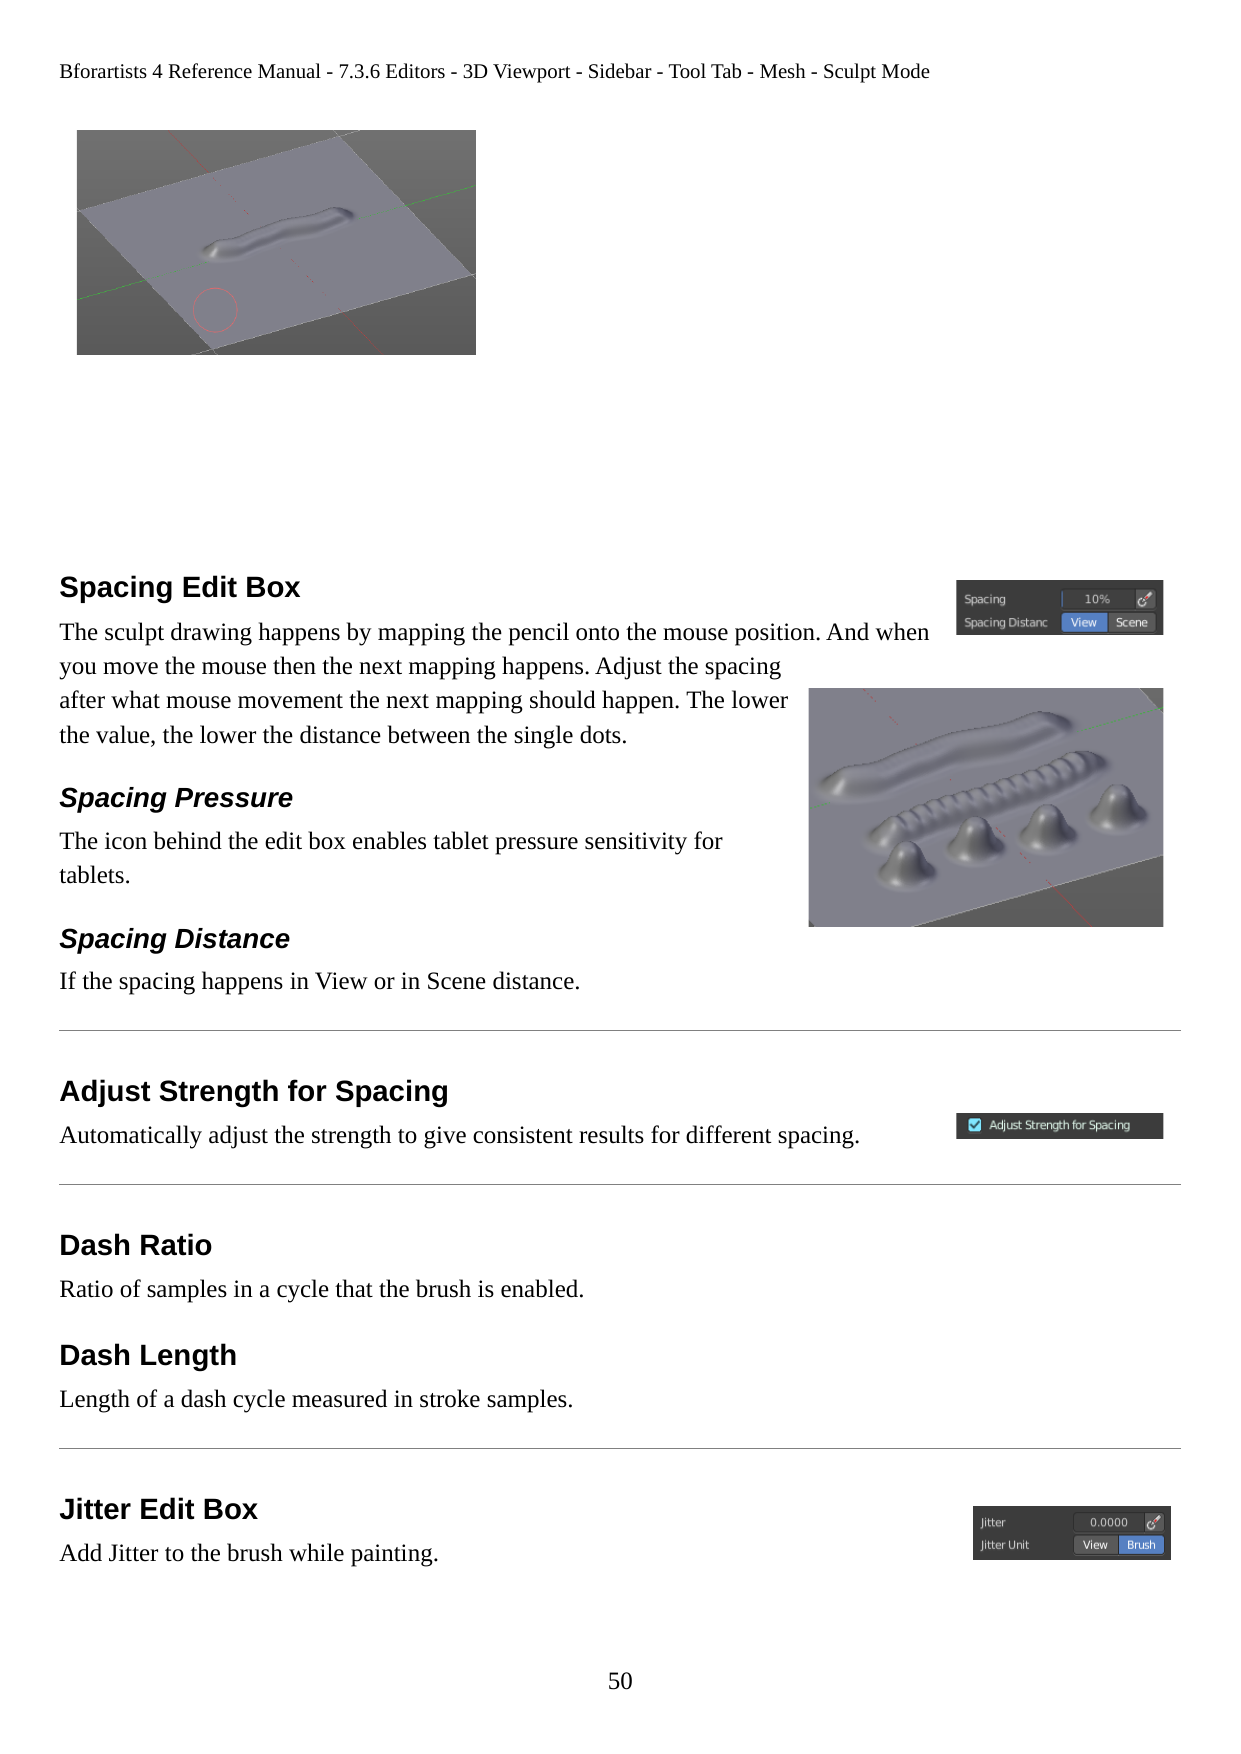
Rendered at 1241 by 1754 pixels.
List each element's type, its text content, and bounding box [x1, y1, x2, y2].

text Add Jitter to the brush while painting. [59, 1538, 1181, 1567]
subtitle Dash Length [59, 1338, 1181, 1372]
picture [808, 688, 1164, 927]
subtitle Adjust Strength for Spacing [59, 1074, 1181, 1108]
subtitle Dash Ratio [59, 1228, 1181, 1262]
text Ratio of samples in a cycle that the brush is enabled. [59, 1274, 1181, 1303]
subtitle [1164, 782, 1181, 813]
subtitle Spacing Pressure [59, 782, 808, 813]
text Length of a dash cycle measured in stroke samples. [59, 1384, 1181, 1413]
text Automatically adjust the strength to give consistent results for different spacing. [59, 1120, 1181, 1149]
subtitle Jitter Edit Box [59, 1492, 1181, 1526]
subtitle Spacing Edit Box [59, 570, 1181, 604]
text If the spacing happens in View or in Scene distance. [59, 966, 1181, 995]
picture [973, 1506, 1171, 1560]
picture [956, 1113, 1164, 1139]
subtitle Spacing Distance [59, 922, 1181, 954]
picture [76, 130, 476, 355]
text The sculpt drawing happens by mapping the pencil onto the mouse position. And when you move the mouse then the next mapping happens. Adjust the spacing after what mouse movement the next mapping should happen. The lower the value, the lower the distance between the single dots. [59, 617, 1181, 749]
text The icon behind the edit box enables tablet pressure sensitivity for tablets. [59, 826, 808, 889]
picture [956, 580, 1164, 635]
